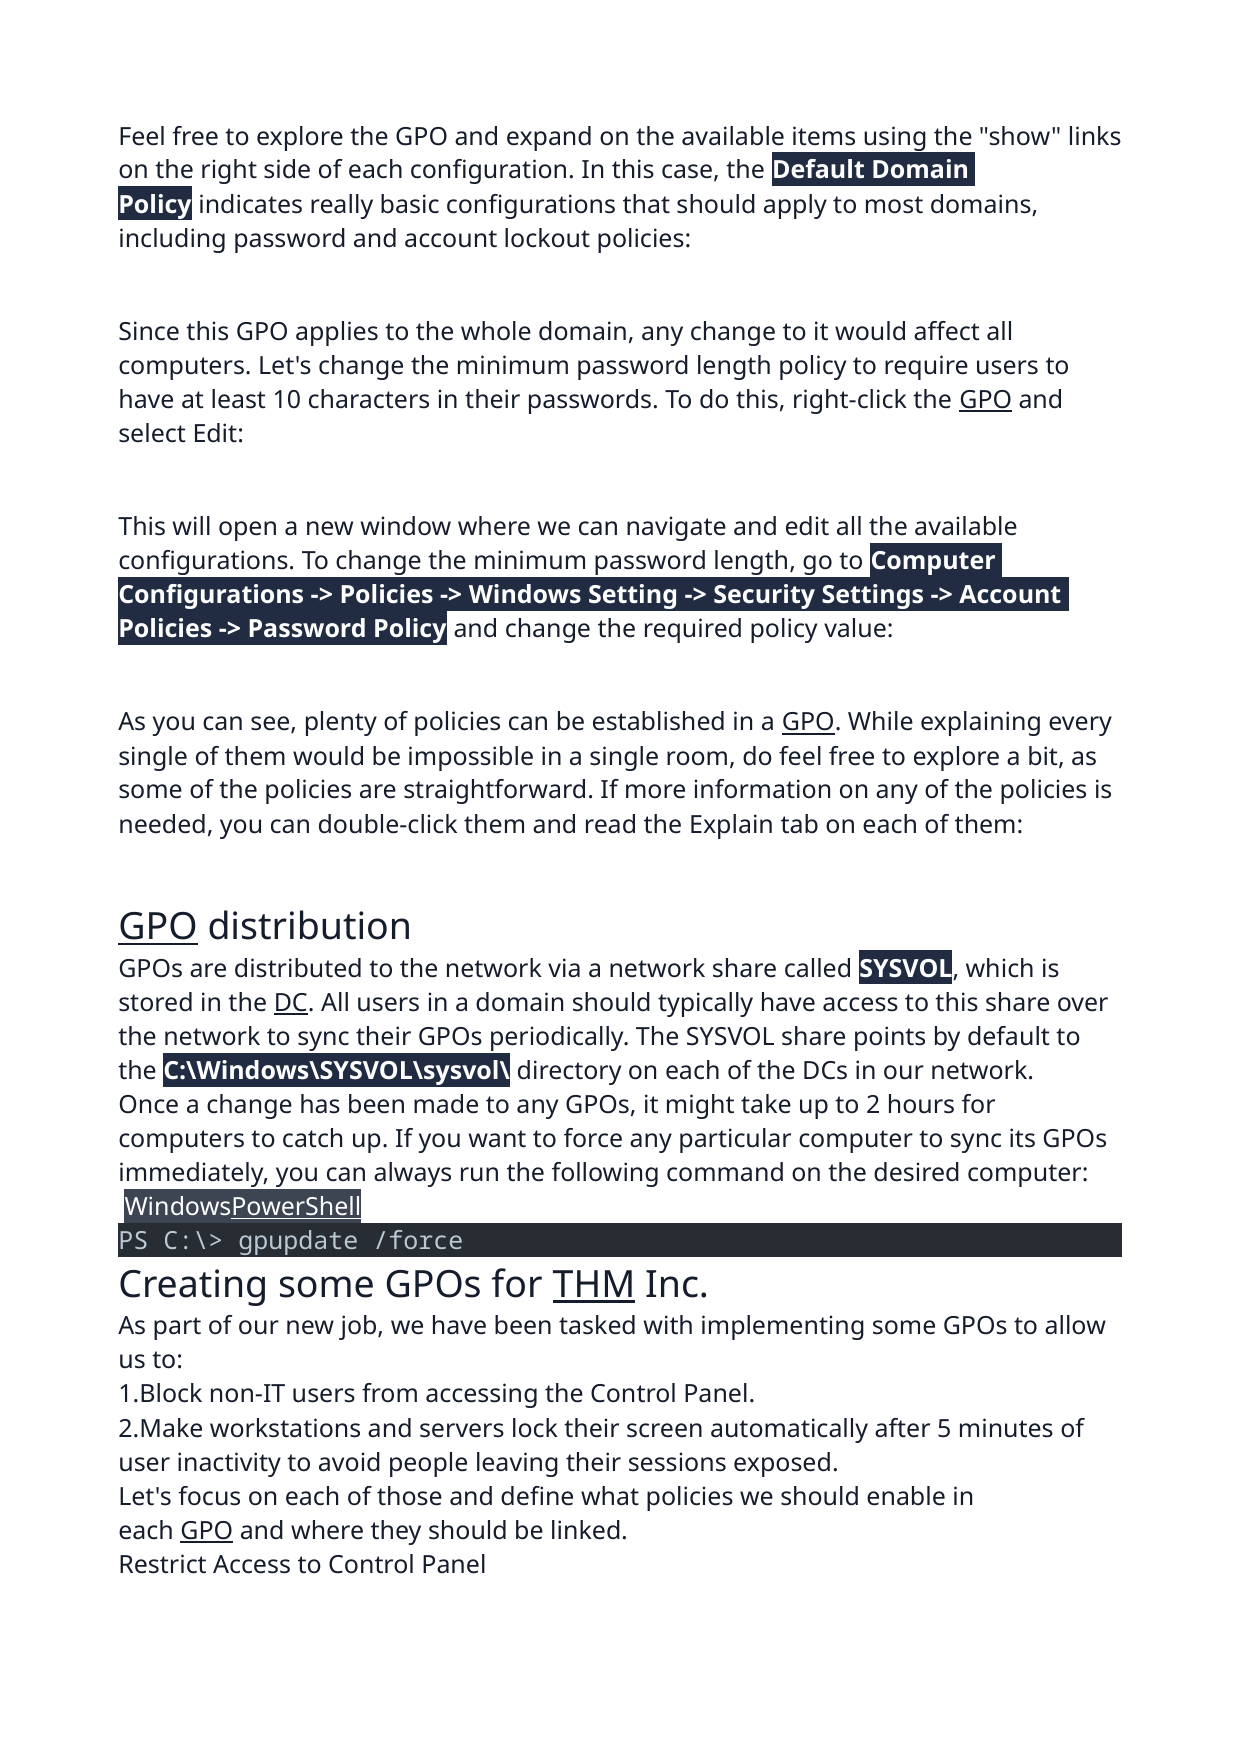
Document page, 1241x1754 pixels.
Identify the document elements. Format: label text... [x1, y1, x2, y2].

text WindowsPowerShell [124, 1189, 1116, 1223]
text GPO distribution [118, 899, 1122, 950]
text As you can see, plenty of policies can be established in a GPO. While explaining every single of them would be impossible in a single room, do feel free to explore a bit, as some of the policies are straightforward. If more information on any of the policies is needed, you can double-click them and read the Explain tab on each of them: [118, 704, 1122, 840]
text Once a change has been made to any GPOs, it might take up to 2 hours for computers to catch up. If you want to force any particular computer to sync its GPOs immediately, you can always run the following command on the desired computer: [118, 1087, 1122, 1189]
text Feel free to explore the GPO and expand on the available items using the "show" links on the right side of each configuration. In this case, the Default Domain Policy indicates really basic configurations that should apply to most domains, including password and account lockout policies: [118, 118, 1122, 254]
list Make workstations and servers lock their screen automatically after 5 minutes of user inactivity to avoid people leaving their sessions exposed. [118, 1410, 1122, 1478]
text This will open a new window where we can navigate and edit all the available configurations. To change the minimum password length, go to Computer Configurations -> Policies -> Windows Setting -> Security Settings -> Account Policies -> Password Policy and change the required policy value: [118, 509, 1122, 645]
text Let's focus on each of those and define what policies we should enable in each GPO and where they should be linked. [118, 1478, 1122, 1546]
text GPOs are distributed to the network via a network share called SYSVOL, which is stored in the DC. All users in a domain should typically have access to this share over the network to sync their GPOs periodically. The SYSVOL share points by default to the C:\Windows\SYSVOL\sysvol\ directory on each of the DCs in our network. [118, 950, 1122, 1087]
text As part of our new job, we have been tasked with implementing some GPOs to allow us to: [118, 1308, 1122, 1376]
text Restrict Access to Control Panel [118, 1546, 1122, 1581]
text Creating some GPOs for THM Inc. [118, 1257, 1122, 1308]
list Block non-IT users from accessing the Control Panel. [118, 1376, 1122, 1410]
text PS C:\> gpupdate /force [118, 1223, 1122, 1257]
text Since this GPO applies to the whole domain, any change to it would affect all computers. Let's change the minimum password length policy to require users to have at least 10 characters in their passwords. To do this, right-click the GPO and select Edit: [118, 313, 1122, 450]
